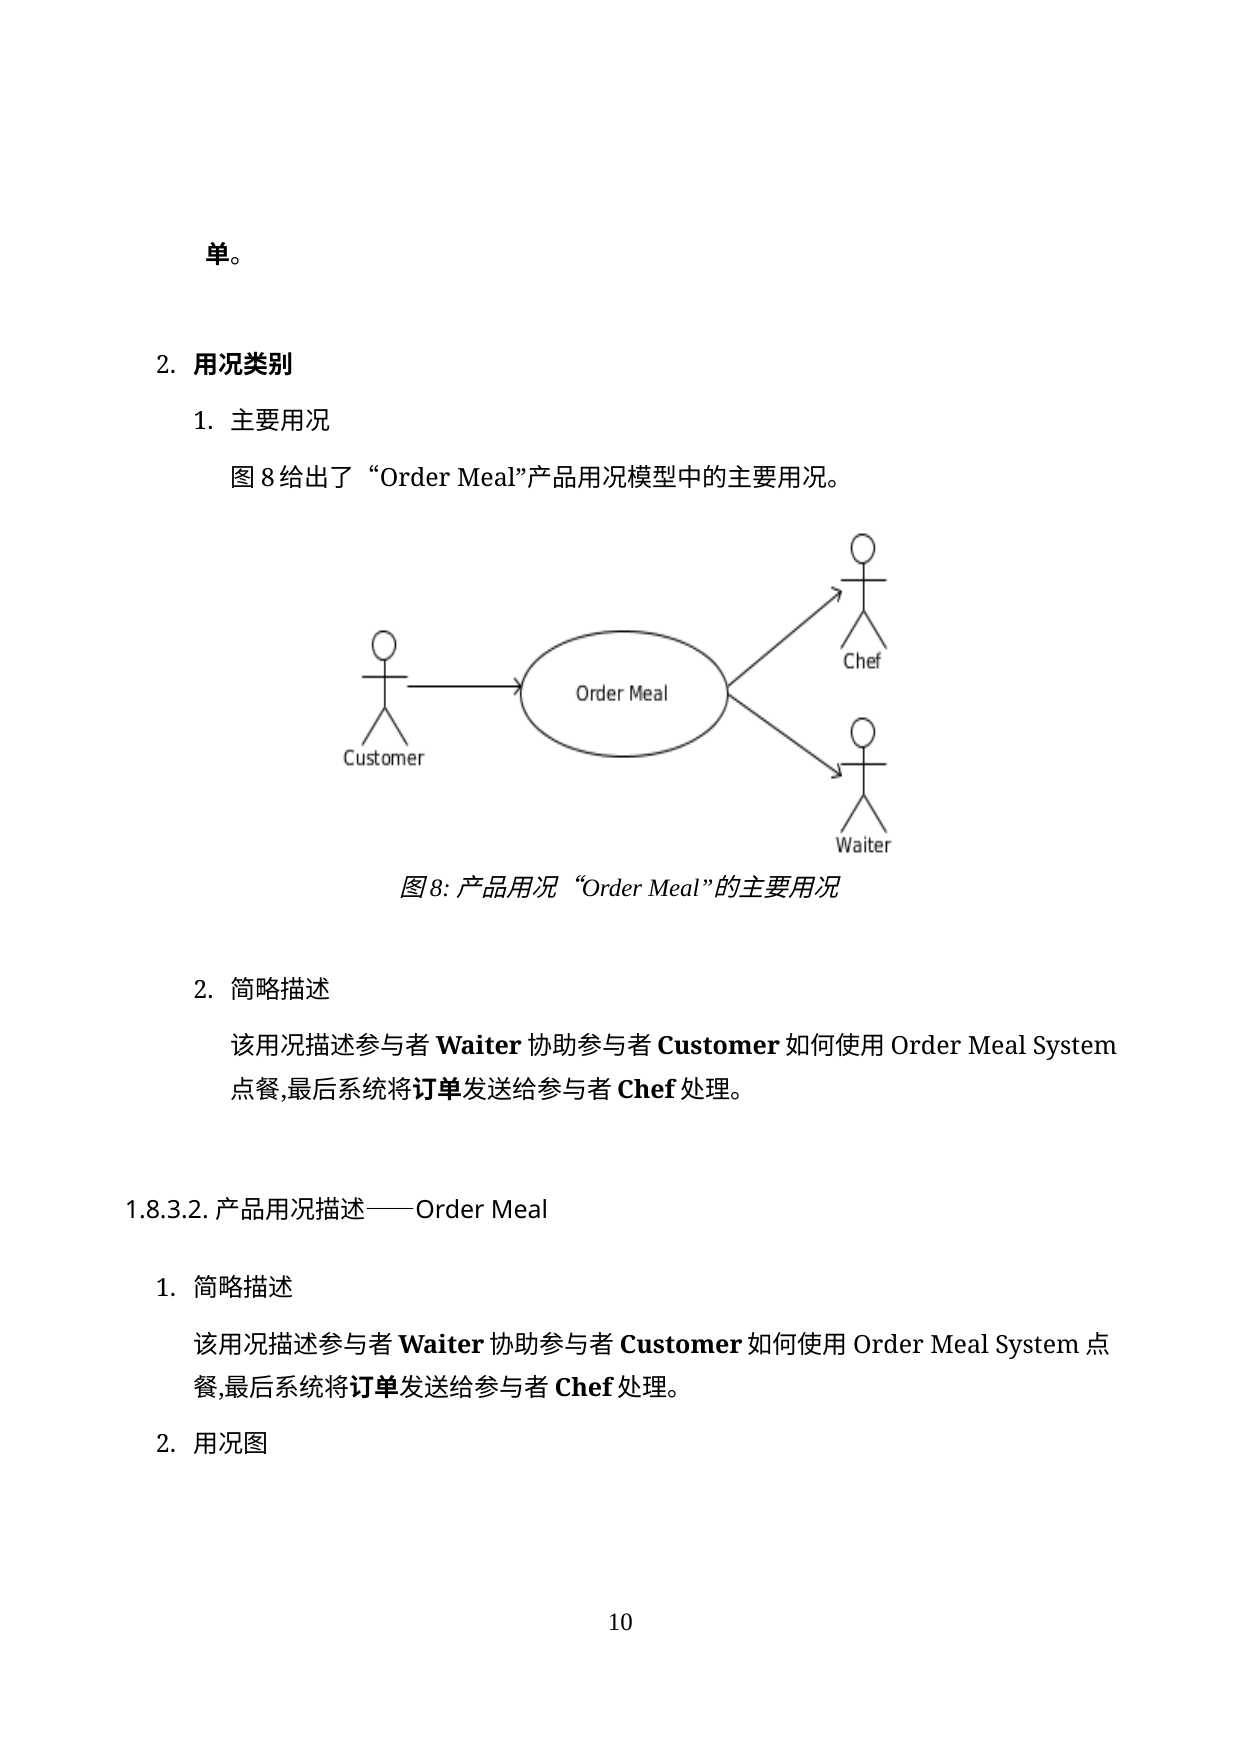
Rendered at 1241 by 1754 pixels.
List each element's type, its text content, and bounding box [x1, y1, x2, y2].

list 该用况描述参与者Waiter协助参与者Customer如何使用 Order Meal System点餐,最后系统将订单发送给参与者Chef处理。 [156, 1324, 1122, 1404]
list 该用况描述参与者Waiter协助参与者Customer如何使用 Order Meal System点餐,最后系统将订单发送给参与者Chef处理。 [193, 1026, 1122, 1106]
text 单。 [118, 234, 1122, 271]
list 用况类别 [156, 344, 1122, 381]
list 简略描述 [193, 969, 1122, 1006]
list 用况图 [156, 1424, 1122, 1460]
subtitle 产品用况描述——Order Meal [118, 1189, 1122, 1225]
list 简略描述 [156, 1268, 1122, 1304]
list 主要用况 [193, 401, 1122, 437]
list 图8给出了“Order Meal”产品用况模型中的主要用况。 [193, 457, 1122, 493]
picture [336, 519, 904, 868]
list 图 8: 产品用况“Order Meal”的主要用况 [319, 868, 921, 904]
